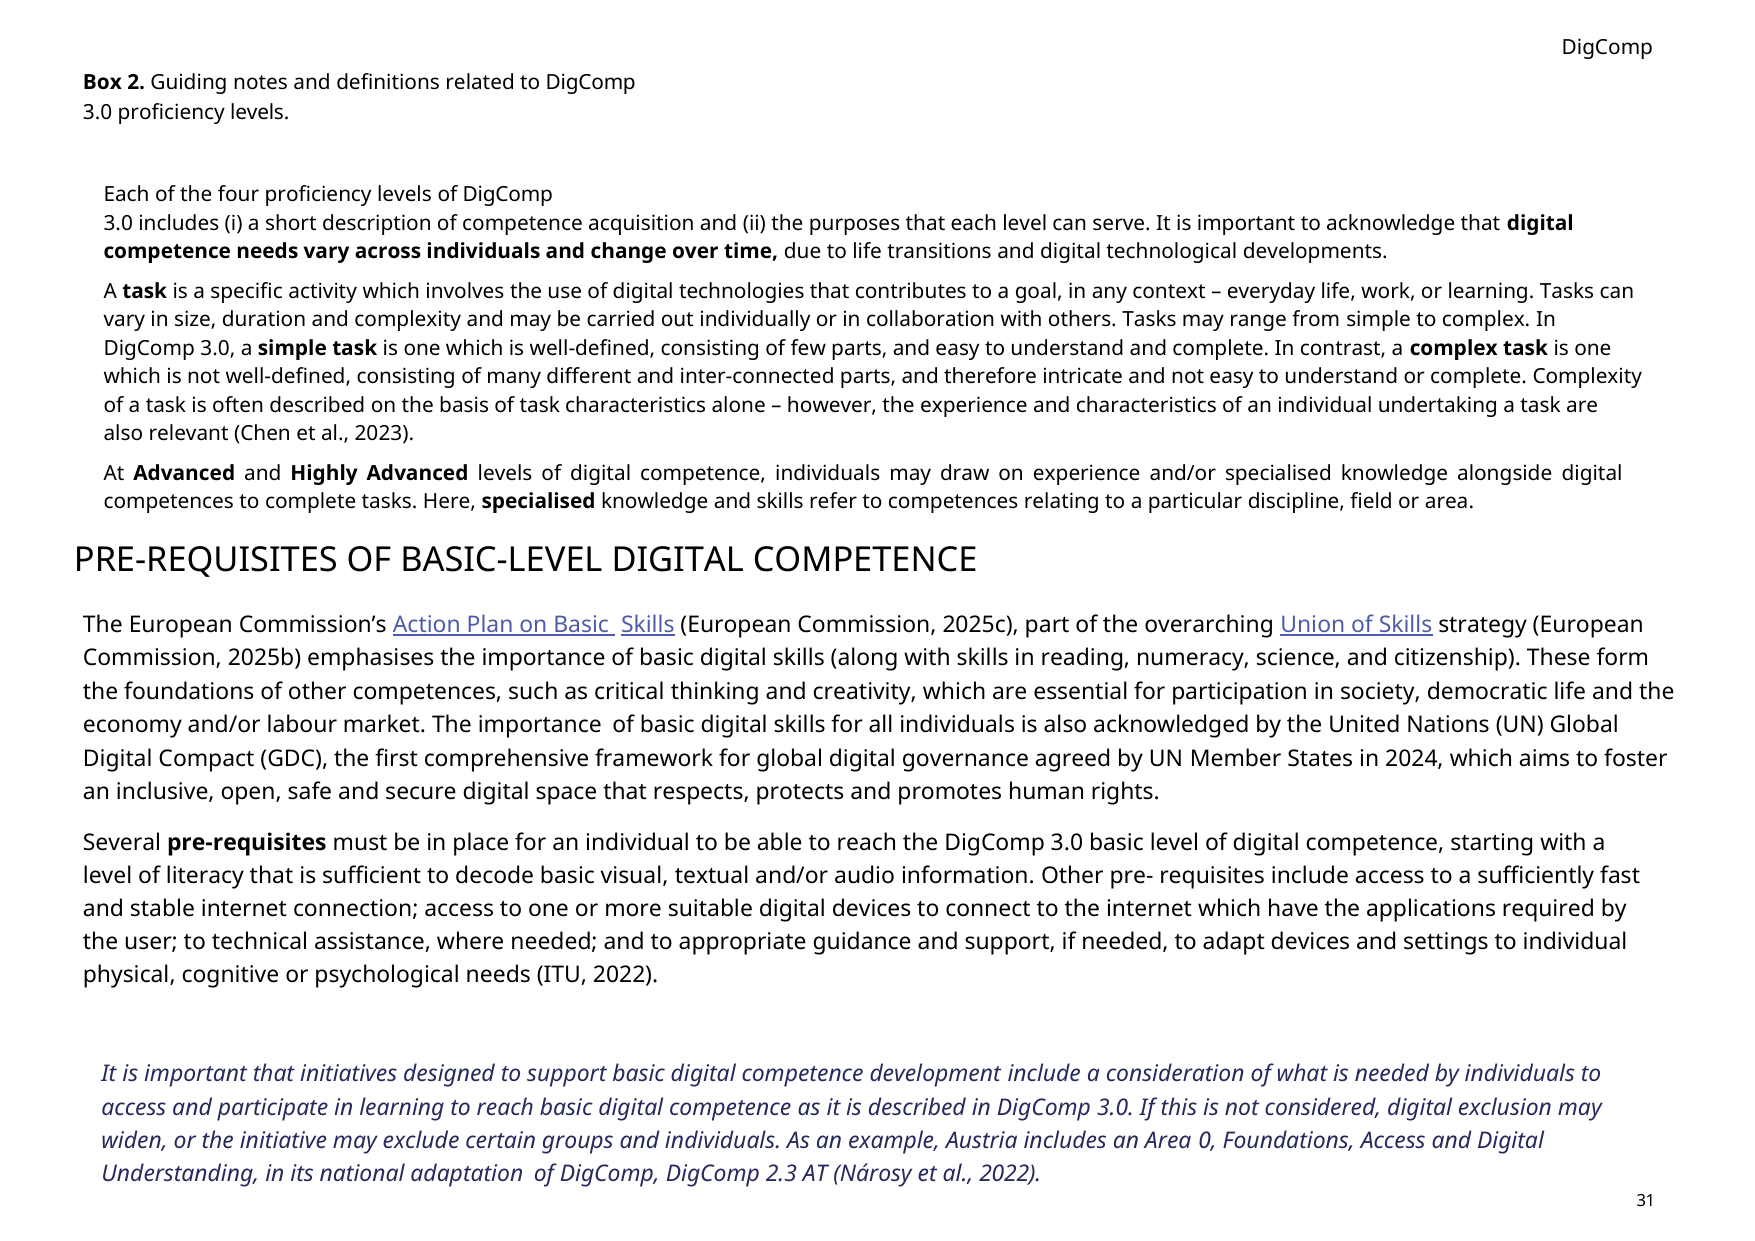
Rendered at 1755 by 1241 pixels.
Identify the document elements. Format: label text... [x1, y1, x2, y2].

text At Advanced and Highly Advanced levels of digital competence, individuals may draw on experience and/or specialised knowledge alongside digital competences to complete tasks. Here, specialised knowledge and skills refer to competences relating to a particular discipline, field or area. [103, 458, 1622, 514]
text 3.0 proficiency levels. [83, 97, 1710, 126]
text The European Commission’s Action Plan on Basic Skills (European Commission, 2025c), part of the overarching Union of Skills strategy (European Commission, 2025b) emphasises the importance of basic digital skills (along with skills in reading, numeracy, science, and citizenship). These form the foundations of other competences, such as critical thinking and creativity, which are essential for participation in society, democratic life and the economy and/or labour market. The importance of basic digital skills for all individuals is also acknowledged by the United Nations (UN) Global Digital Compact (GDC), the first comprehensive framework for global digital governance agreed by UN Member States in 2024, which aims to foster an inclusive, open, safe and secure digital space that respects, protects and promotes human rights. [83, 608, 1685, 806]
text Each of the four proficiency levels of DigComp [103, 179, 1710, 208]
text A task is a specific activity which involves the use of digital technologies that contributes to a goal, in any context – everyday life, work, or learning. Tasks can vary in size, duration and complexity and may be carried out individually or in collaboration with others. Tasks may range from simple to complex. In DigComp 3.0, a simple task is one which is well-defined, consisting of few parts, and easy to understand and complete. In contrast, a complex task is one which is not well-defined, consisting of many different and inter-connected parts, and therefore intricate and not easy to understand or complete. Complexity of a task is often described on the basis of task characteristics alone – however, the experience and characteristics of an individual undertaking a task are also relevant (Chen et al., 2023). [103, 276, 1644, 447]
text Several pre-requisites must be in place for an individual to be able to reach the DigComp 3.0 basic level of digital competence, starting with a level of literacy that is sufficient to decode basic visual, textual and/or audio information. Other pre- requisites include access to a sufficiently fast and stable internet connection; access to one or more suitable digital devices to connect to the internet which have the applications required by the user; to technical assistance, where needed; and to appropriate guidance and support, if needed, to adapt devices and settings to individual physical, cognitive or psychological needs (ITU, 2022). [83, 825, 1655, 989]
text It is important that initiatives designed to support basic digital competence development include a consideration of what is needed by individuals to access and participate in learning to reach basic digital competence as it is described in DigComp 3.0. If this is not considered, digital exclusion may widen, or the initiative may exclude certain groups and individuals. As an example, Austria includes an Area 0, Foundations, Access and Digital Understanding, in its national adaptation of DigComp, DigComp 2.3 AT (Nárosy et al., 2022). [101, 1057, 1627, 1189]
text Box 2. Guiding notes and definitions related to DigComp [83, 67, 1710, 96]
text 3.0 includes (i) a short description of competence acquisition and (ii) the purposes that each level can serve. It is important to acknowledge that digital competence needs vary across individuals and change over time, due to life transitions and digital technological developments. [103, 208, 1679, 264]
subtitle PRE-REQUISITES OF BASIC-LEVEL DIGITAL COMPETENCE [74, 544, 1710, 579]
